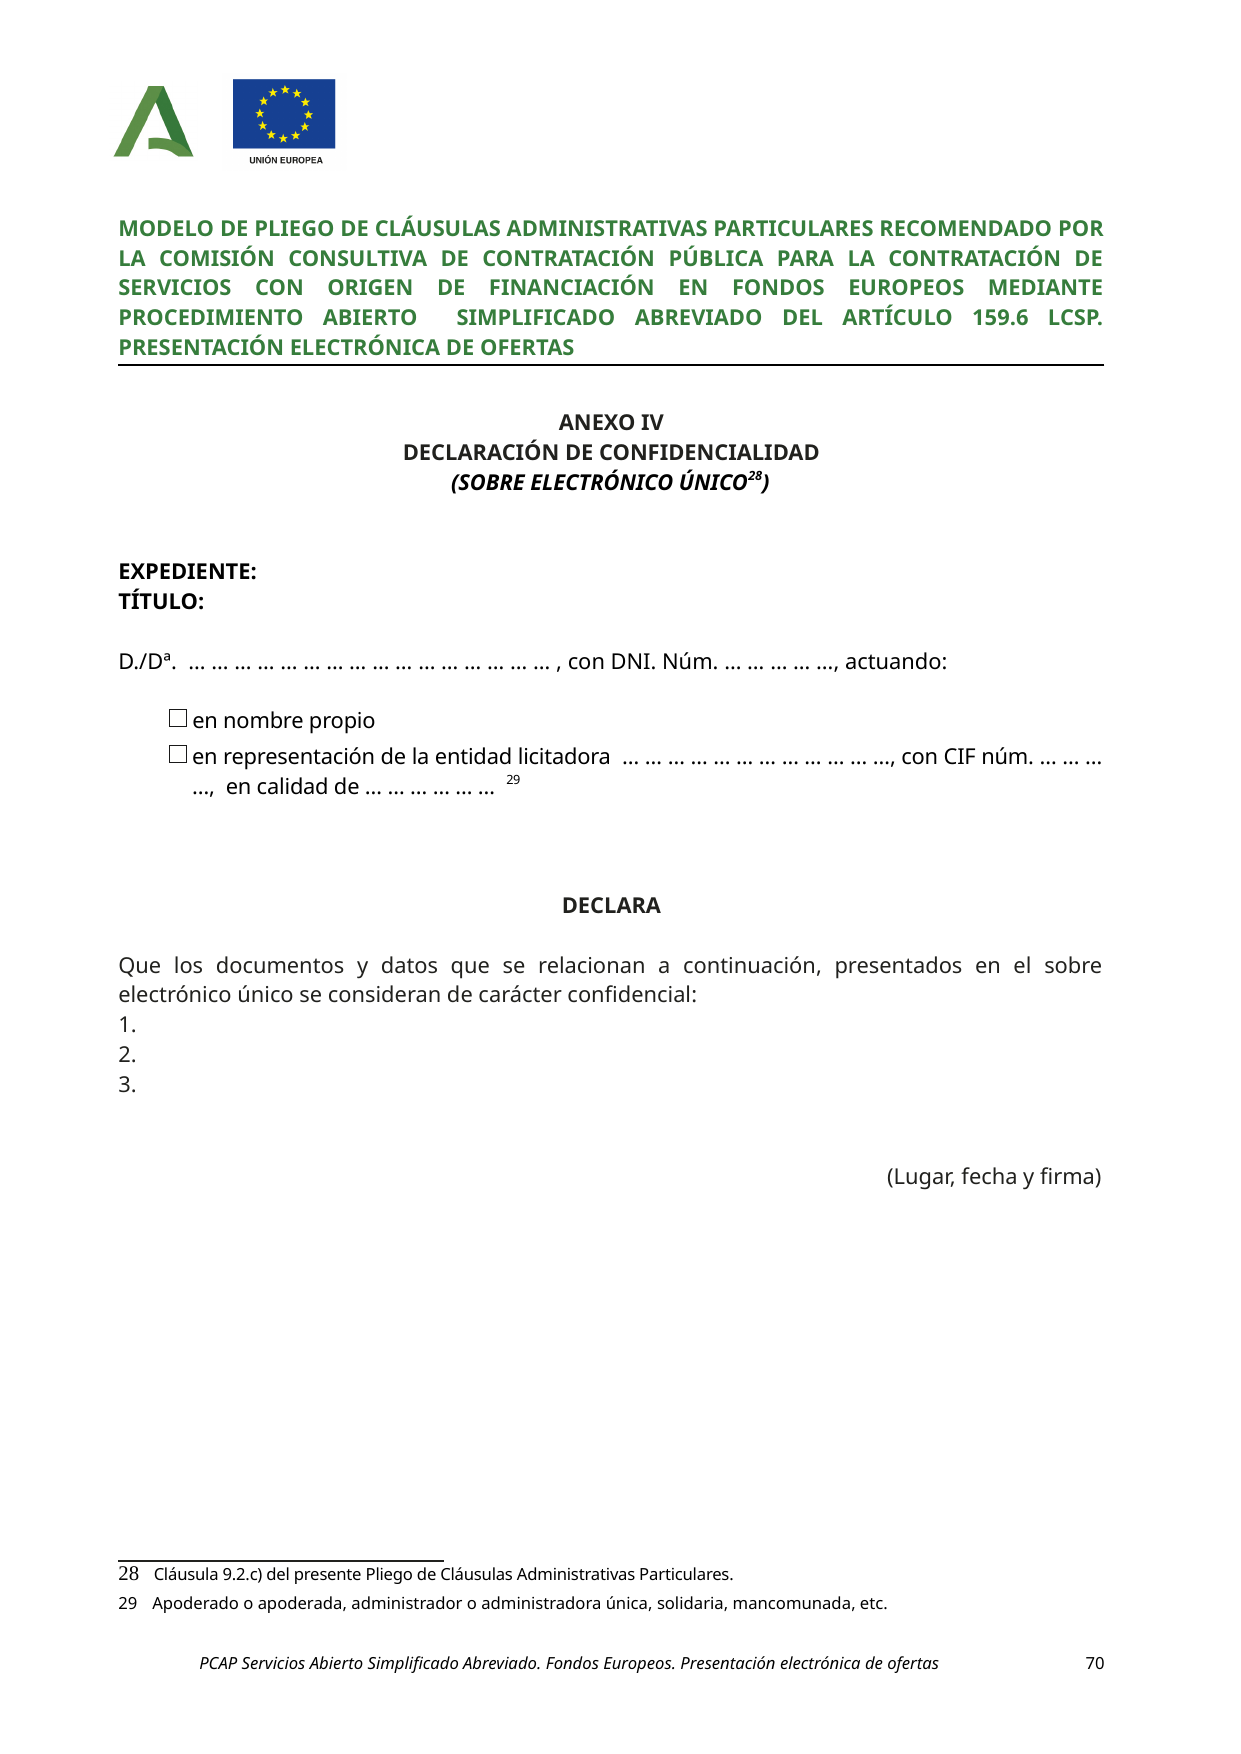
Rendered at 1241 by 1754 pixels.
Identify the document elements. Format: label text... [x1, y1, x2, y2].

text 3. [118, 1069, 1104, 1099]
text 1. [118, 1009, 1104, 1039]
text TÍTULO: [118, 586, 1104, 616]
text MODELO DE PLIEGO DE CLÁUSULAS ADMINISTRATIVAS PARTICULARES RECOMENDADO POR LA COMISIÓN CONSULTIVA DE CONTRATACIÓN PÚBLICA PARA LA CONTRATACIÓN DE SERVICIOS CON ORIGEN DE FINANCIACIÓN EN FONDOS EUROPEOS MEDIANTE PROCEDIMIENTO ABIERTO SIMPLIFICADO ABREVIADO DEL ARTÍCULO 159.6 LCSP. PRESENTACIÓN ELECTRÓNICA DE OFERTAS [118, 213, 1104, 364]
picture [221, 73, 347, 171]
text DECLARACIÓN DE CONFIDENCIALIDAD [118, 437, 1104, 467]
text ANEXO IV [118, 407, 1104, 437]
text (Lugar, fecha y firma) [118, 1161, 1104, 1191]
text Que los documentos y datos que se relacionan a continuación, presentados en el sobre electrónico único se consideran de carácter confidencial: [118, 950, 1104, 1009]
text en nombre propio [192, 705, 1104, 735]
text DECLARA [118, 890, 1104, 920]
text 2. [118, 1039, 1104, 1069]
picture [109, 81, 198, 161]
text en representación de la entidad licitadora … … … … … … … … … … … …, con CIF núm. … … … …, en calidad de … … … … … … [192, 741, 1104, 801]
text Apoderado o apoderada, administrador o administradora única, solidaria, mancomunada, etc. [118, 1591, 1104, 1614]
text (SOBRE ELECTRÓNICO ÚNICO) [118, 467, 1104, 497]
text Cláusula 9.2.c) del presente Pliego de Cláusulas Administrativas Particulares. [118, 1561, 1104, 1585]
text D./Dª. … … … … … … … … … … … … … … … … , con DNI. Núm. … … … … …, actuando: [118, 646, 1104, 676]
text EXPEDIENTE: [118, 556, 1104, 586]
